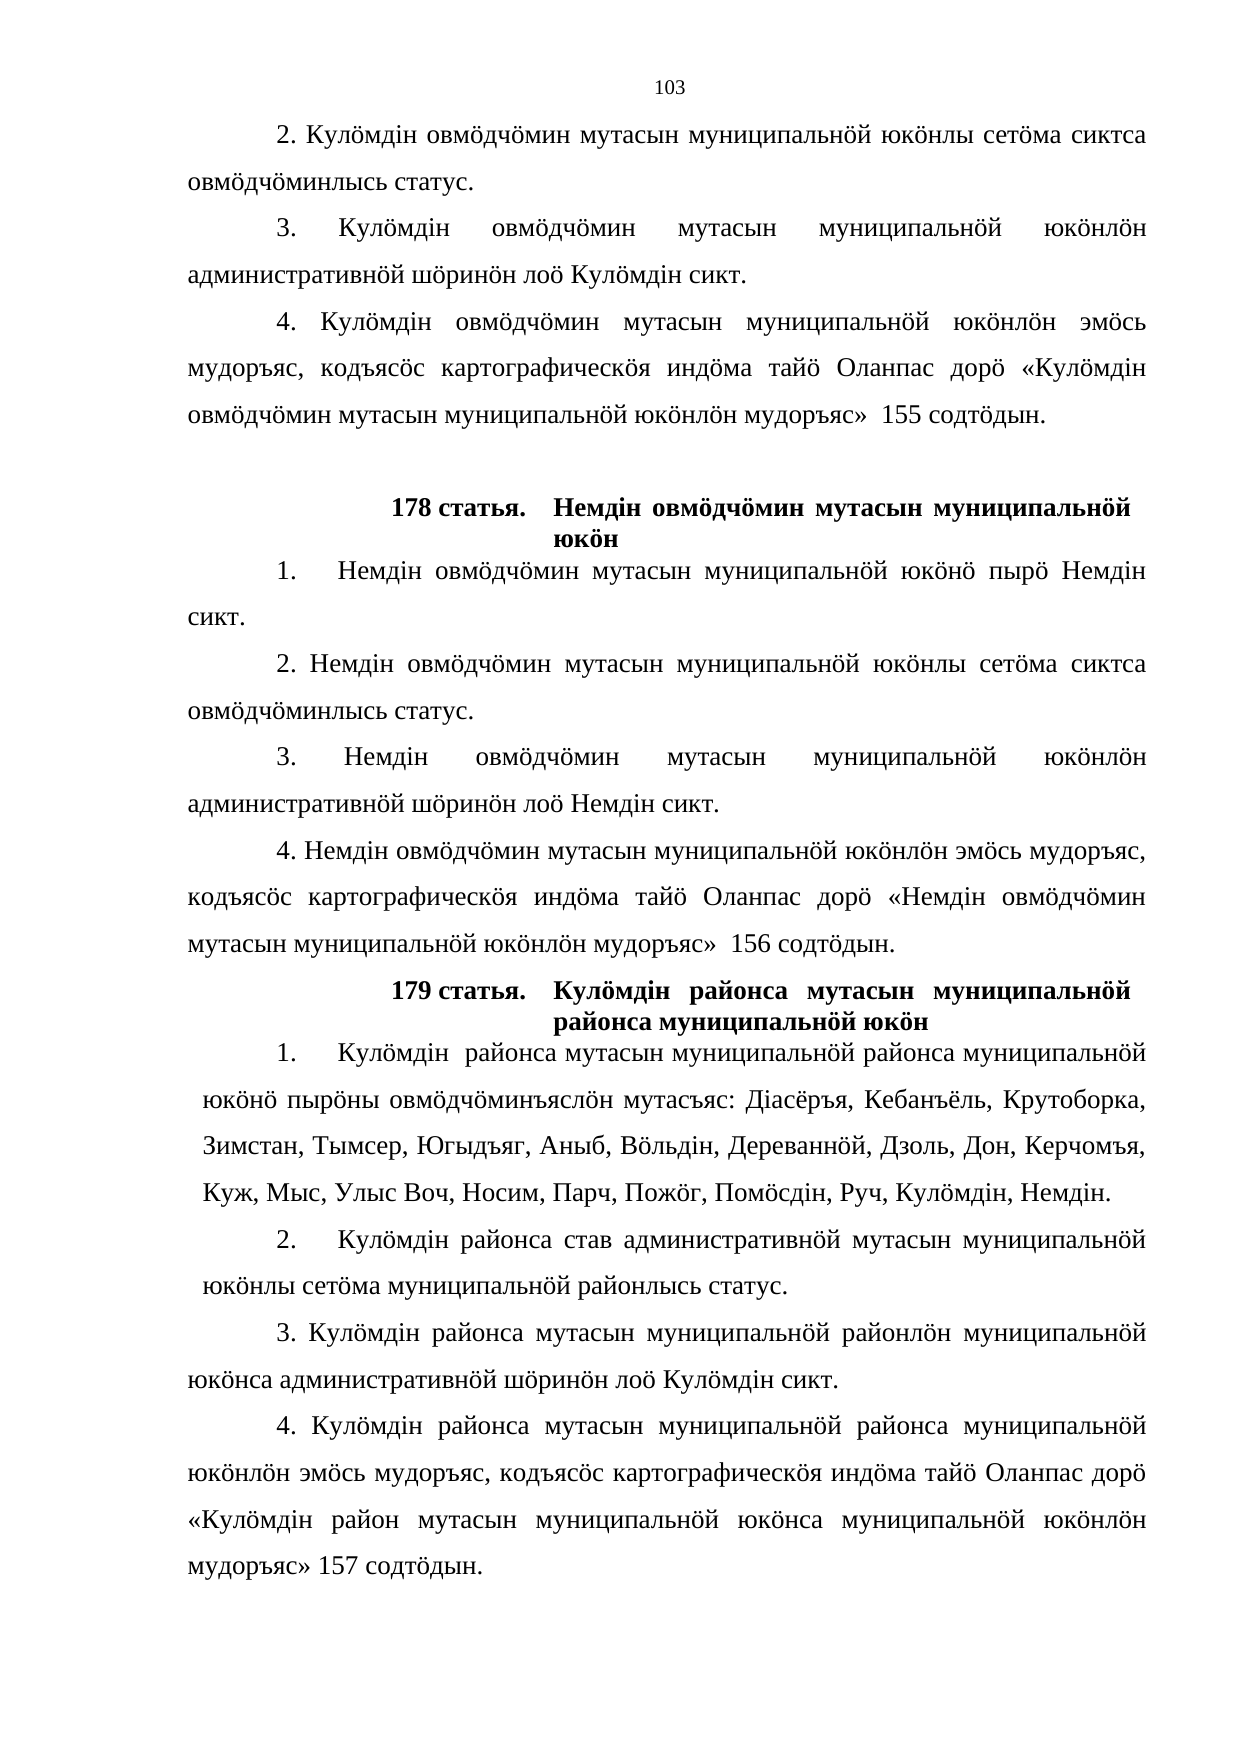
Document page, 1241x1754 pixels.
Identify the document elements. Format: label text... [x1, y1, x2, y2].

text 4. Кулöмдiн овмöдчöмин мутасын муниципальнöй юкöнлöн эмöсь мудоръяс, кодъясöс картографическöя индöма тайö Оланпас дорö «Кулöмдiн овмöдчöмин мутасын муниципальнöй юкöнлöн мудоръяс» 155 содтöдын. [187, 305, 1147, 429]
table_header 179 статья. [202, 974, 542, 1036]
text 3. Кулöмдiн овмöдчöмин мутасын муниципальнöй юкöнлöн административнöй шöринöн лоö Кулöмдiн сикт. [187, 211, 1147, 289]
text 4. Кулöмдiн районса мутасын муниципальнöй районса муниципальнöй юкöнлöн эмöсь мудоръяс, кодъясöс картографическöя индöма тайö Оланпас дорö «Кулöмдiн район мутасын муниципальнöй юкöнса муниципальнöй юкöнлöн мудоръяс» 157 сод­тöдын. [187, 1409, 1147, 1581]
table_header Кулöмдiн районса мутасын муниципальнöй районса муниципальнöй юкöн [542, 974, 1147, 1036]
list Кулöмдiн районса мутасын муниципальнöй районса муниципальнöй юкöнö пырöны овмöдчöминъяслöн мутасъяс: Дiасёръя, Кебанъёль, Крутоборка, Зимстан, Тымсер, Югыдъяг, Аныб, Вöльдiн, Дереваннöй, Дзоль, Дон, Керчомъя, Куж, Мыс, Улыс Воч, Носим, Парч, Пожöг, Помöсдiн, Руч, Кулöмдiн, Немдiн. [202, 1036, 1147, 1207]
text 2. Немдiн овмöдчöмин мутасын муниципальнöй юкöнлы сетöма сиктса овмöдчöминлысь статус. [187, 647, 1147, 725]
table_header 178 статья. [202, 491, 542, 554]
text 3. Немдiн овмöдчöмин мутасын муниципальнöй юкöнлöн административнöй шöринöн лоö Немдiн сикт. [187, 740, 1147, 818]
table_header Немдiн овмöдчöмин мутасын муниципальнöй юкöн [542, 491, 1147, 554]
text 3. Кулöмдiн районса мутасын муниципальнöй районлöн муниципальнöй юкöнса административнöй шöринöн лоö Кулöмдiн сикт. [187, 1316, 1147, 1394]
text 4. Немдiн овмöдчöмин мутасын муниципальнöй юкöнлöн эмöсь мудоръяс, кодъясöс картографическöя индöма тайö Оланпас дорö «Немдiн овмöдчöмин мутасын муниципальнöй юкöнлöн мудоръяс» 156 содтöдын. [187, 834, 1147, 958]
list Немдiн овмöдчöмин мутасын муниципальнöй юкöнö пырö Немдiн сикт. [187, 554, 1147, 632]
text 2. Кулöмдiн овмöдчöмин мутасын муниципальнöй юкöнлы сетöма сиктса овмöдчöминлысь статус. [187, 118, 1147, 196]
list Кулöмдiн районса став административнöй мутасын муниципальнöй юкöнлы сетöма муниципальнöй районлысь статус. [202, 1223, 1147, 1301]
